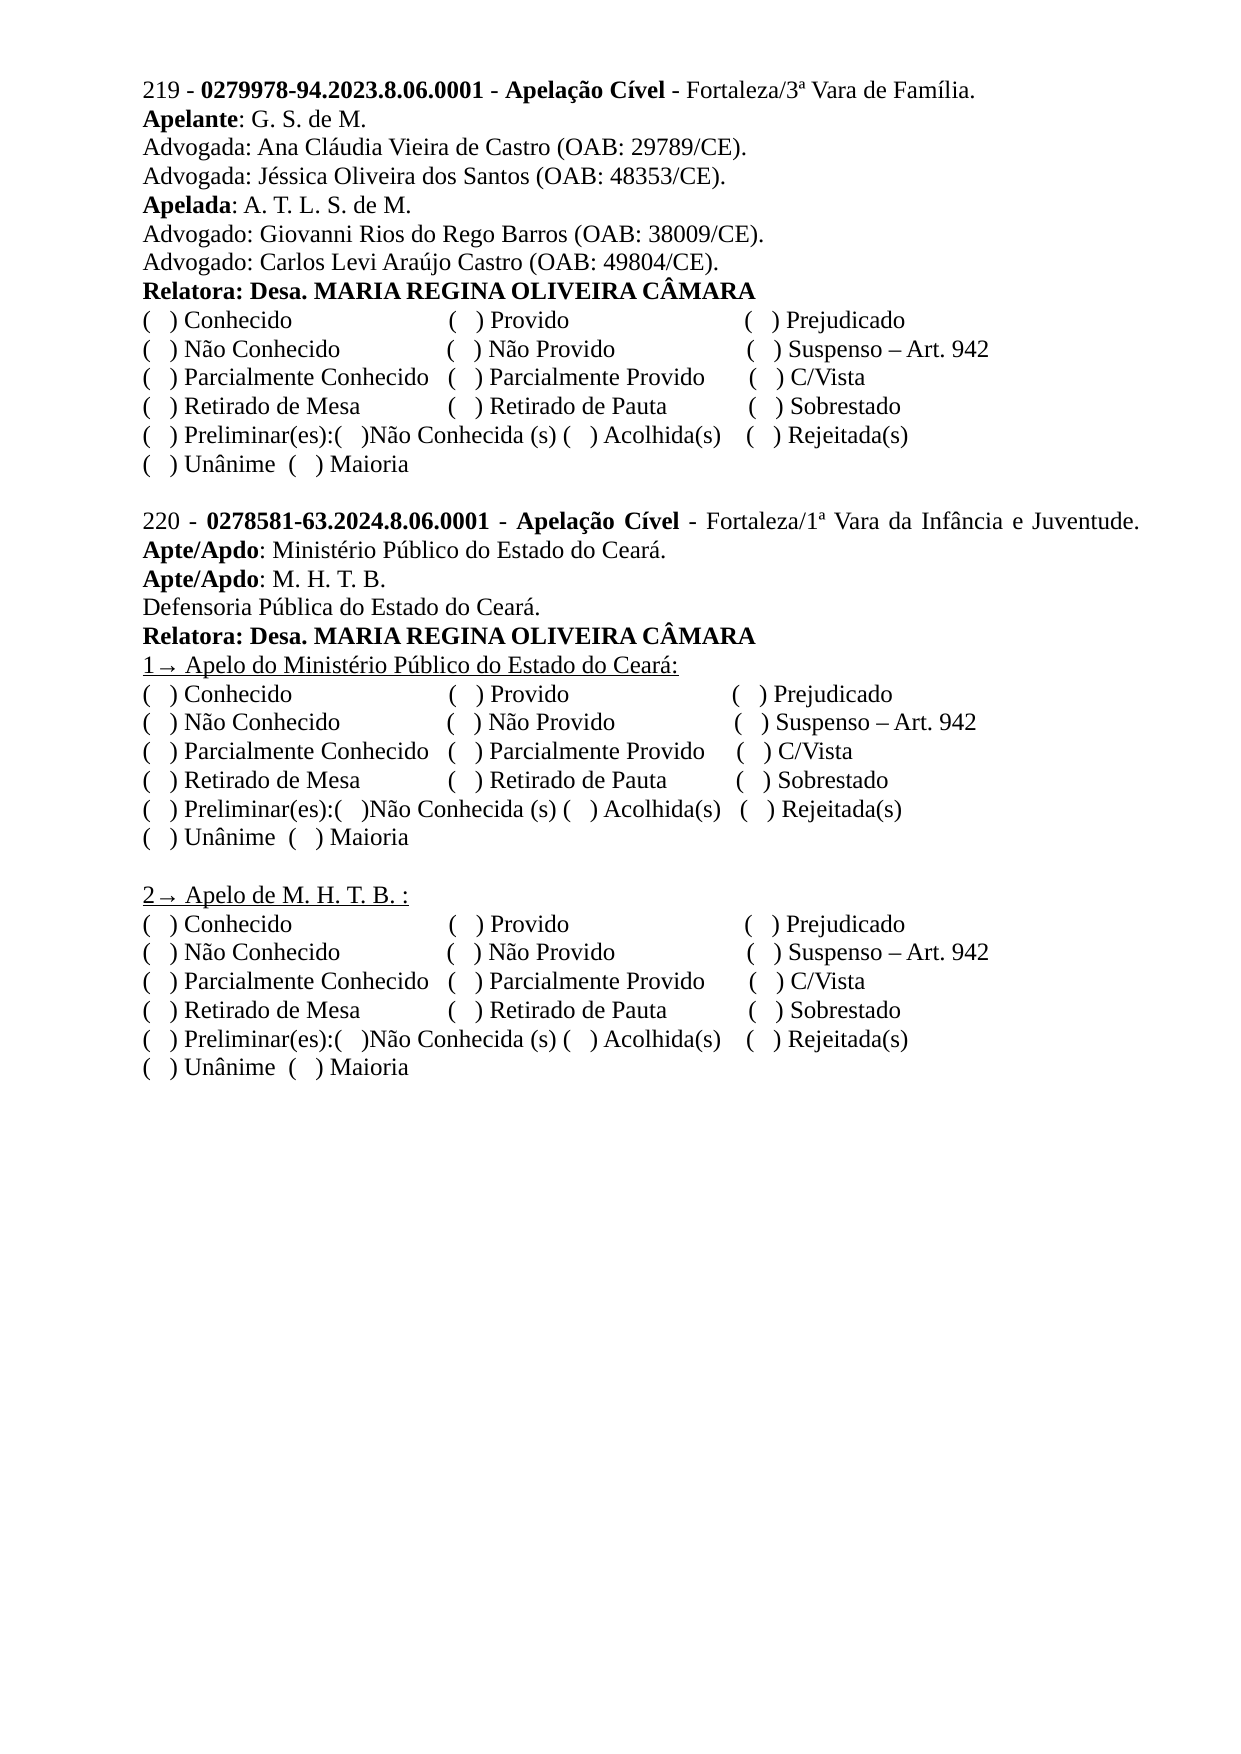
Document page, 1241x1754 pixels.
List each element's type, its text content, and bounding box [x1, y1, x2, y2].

text ( ) Preliminar(es):( )Não Conhecida (s) ( ) Acolhida(s) ( ) Rejeitada(s) [142, 794, 1158, 822]
text Apelada: A. T. L. S. de M. [142, 190, 1141, 219]
text 1→ Apelo do Ministério Público do Estado do Ceará: [142, 650, 1141, 679]
text 219 - 0279978-94.2023.8.06.0001 - Apelação Cível - Fortaleza/3ª Vara de Família. [142, 75, 1141, 104]
text Apte/Apdo: M. H. T. B. [142, 564, 1141, 592]
text ( ) Retirado de Mesa ( ) Retirado de Pauta ( ) Sobrestado [142, 765, 1158, 794]
text Relatora: Desa. MARIA REGINA OLIVEIRA CÂMARA [142, 621, 1141, 650]
text ( ) Não Conhecido ( ) Não Provido ( ) Suspenso – Art. 942 [142, 334, 1158, 362]
text ( ) Unânime ( ) Maioria [142, 1052, 1158, 1081]
text 2→ Apelo de M. H. T. B. : [142, 880, 1141, 909]
text ( ) Retirado de Mesa ( ) Retirado de Pauta ( ) Sobrestado [142, 391, 1158, 420]
text Advogada: Jéssica Oliveira dos Santos (OAB: 48353/CE). [142, 161, 1141, 190]
text ( ) Parcialmente Conhecido ( ) Parcialmente Provido ( ) C/Vista [142, 966, 1158, 995]
text ( ) Conhecido ( ) Provido ( ) Prejudicado [142, 305, 1141, 334]
text Advogado: Giovanni Rios do Rego Barros (OAB: 38009/CE). [142, 219, 1141, 247]
text ( ) Unânime ( ) Maioria [142, 822, 1158, 851]
text ( ) Parcialmente Conhecido ( ) Parcialmente Provido ( ) C/Vista [142, 736, 1158, 765]
text ( ) Retirado de Mesa ( ) Retirado de Pauta ( ) Sobrestado [142, 995, 1158, 1024]
text Defensoria Pública do Estado do Ceará. [142, 592, 1141, 621]
text 220 - 0278581-63.2024.8.06.0001 - Apelação Cível - Fortaleza/1ª Vara da Infância e Juventude. Apte/Apdo: Ministério Público do Estado do Ceará. [142, 506, 1141, 564]
text ( ) Não Conhecido ( ) Não Provido ( ) Suspenso – Art. 942 [142, 707, 1158, 736]
text ( ) Preliminar(es):( )Não Conhecida (s) ( ) Acolhida(s) ( ) Rejeitada(s) [142, 1024, 1158, 1052]
text ( ) Conhecido ( ) Provido ( ) Prejudicado [142, 909, 1141, 937]
text Advogada: Ana Cláudia Vieira de Castro (OAB: 29789/CE). [142, 132, 1141, 161]
text ( ) Não Conhecido ( ) Não Provido ( ) Suspenso – Art. 942 [142, 937, 1158, 966]
text Advogado: Carlos Levi Araújo Castro (OAB: 49804/CE). [142, 247, 1141, 276]
text ( ) Parcialmente Conhecido ( ) Parcialmente Provido ( ) C/Vista [142, 362, 1158, 391]
text ( ) Conhecido ( ) Provido ( ) Prejudicado [142, 679, 1141, 707]
text ( ) Preliminar(es):( )Não Conhecida (s) ( ) Acolhida(s) ( ) Rejeitada(s) [142, 420, 1158, 449]
text Relatora: Desa. MARIA REGINA OLIVEIRA CÂMARA [142, 276, 1141, 305]
text ( ) Unânime ( ) Maioria [142, 449, 1158, 477]
text Apelante: G. S. de M. [142, 104, 1141, 132]
